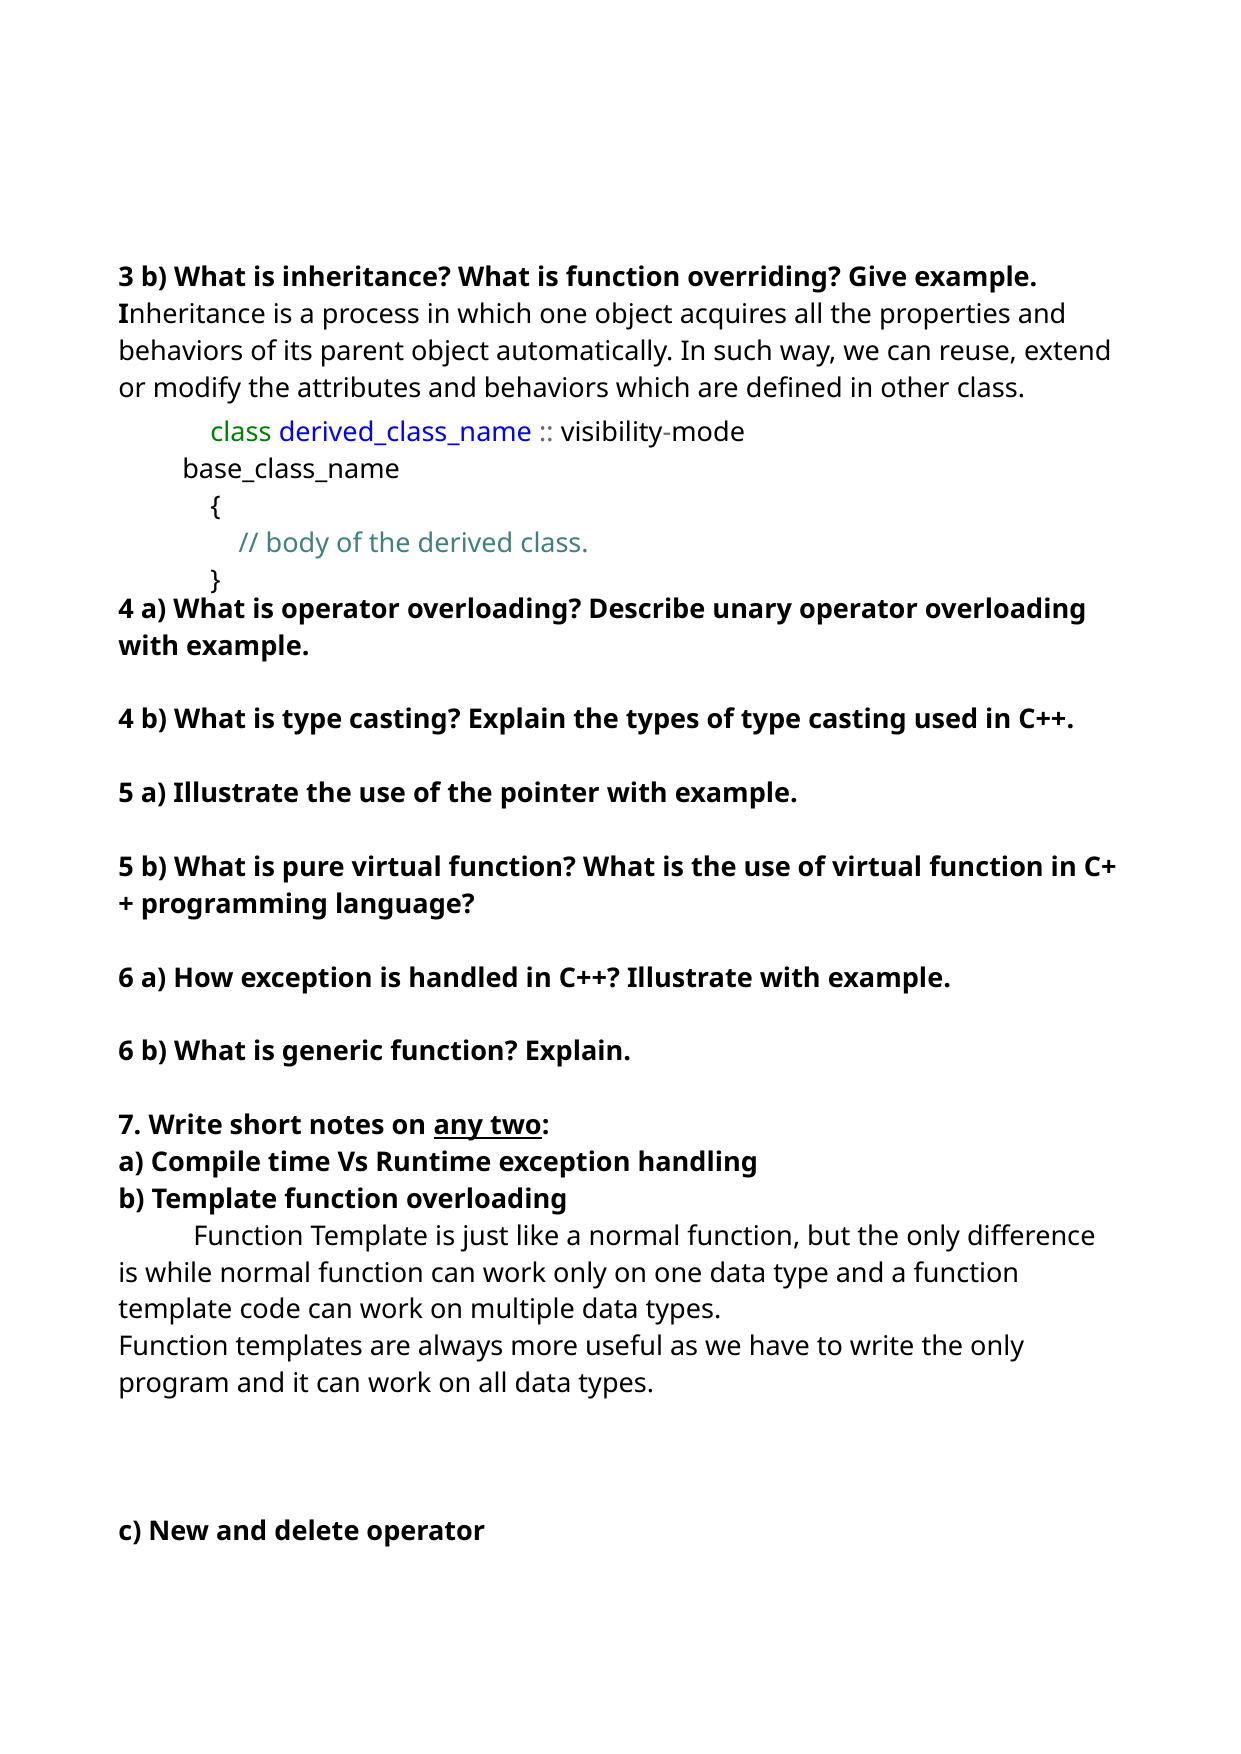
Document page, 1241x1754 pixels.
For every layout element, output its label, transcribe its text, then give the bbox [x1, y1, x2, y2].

text 6 b) What is generic function? Explain. [118, 1032, 1122, 1069]
text 5 b) What is pure virtual function? What is the use of virtual function in C++ programming language? [118, 847, 1122, 921]
text 6 a) How exception is handled in C++? Illustrate with example. [118, 958, 1122, 995]
text b) Template function overloading [118, 1179, 1122, 1216]
text 4 b) What is type casting? Explain the types of type casting used in C++. [118, 700, 1122, 737]
text 3 b) What is inheritance? What is function overriding? Give example. Inheritance is a process in which one object acquires all the properties and behaviors of its parent object automatically. In such way, we can reuse, extend or modify the attributes and behaviors which are defined in other class. [118, 257, 1122, 405]
text Function templates are always more useful as we have to write the only program and it can work on all data types. [118, 1327, 1122, 1401]
text 4 a) What is operator overloading? Describe unary operator overloading with example. [118, 589, 1122, 663]
list [156, 118, 1122, 184]
text c) New and delete operator [118, 1511, 1122, 1548]
text 7. Write short notes on any two: a) Compile time Vs Runtime exception handling [118, 1106, 1122, 1179]
text 5 a) Illustrate the use of the pointer with example. [118, 774, 1122, 811]
text Function Template is just like a normal function, but the only difference is while normal function can work only on one data type and a function template code can work on multiple data types. [118, 1216, 1122, 1327]
